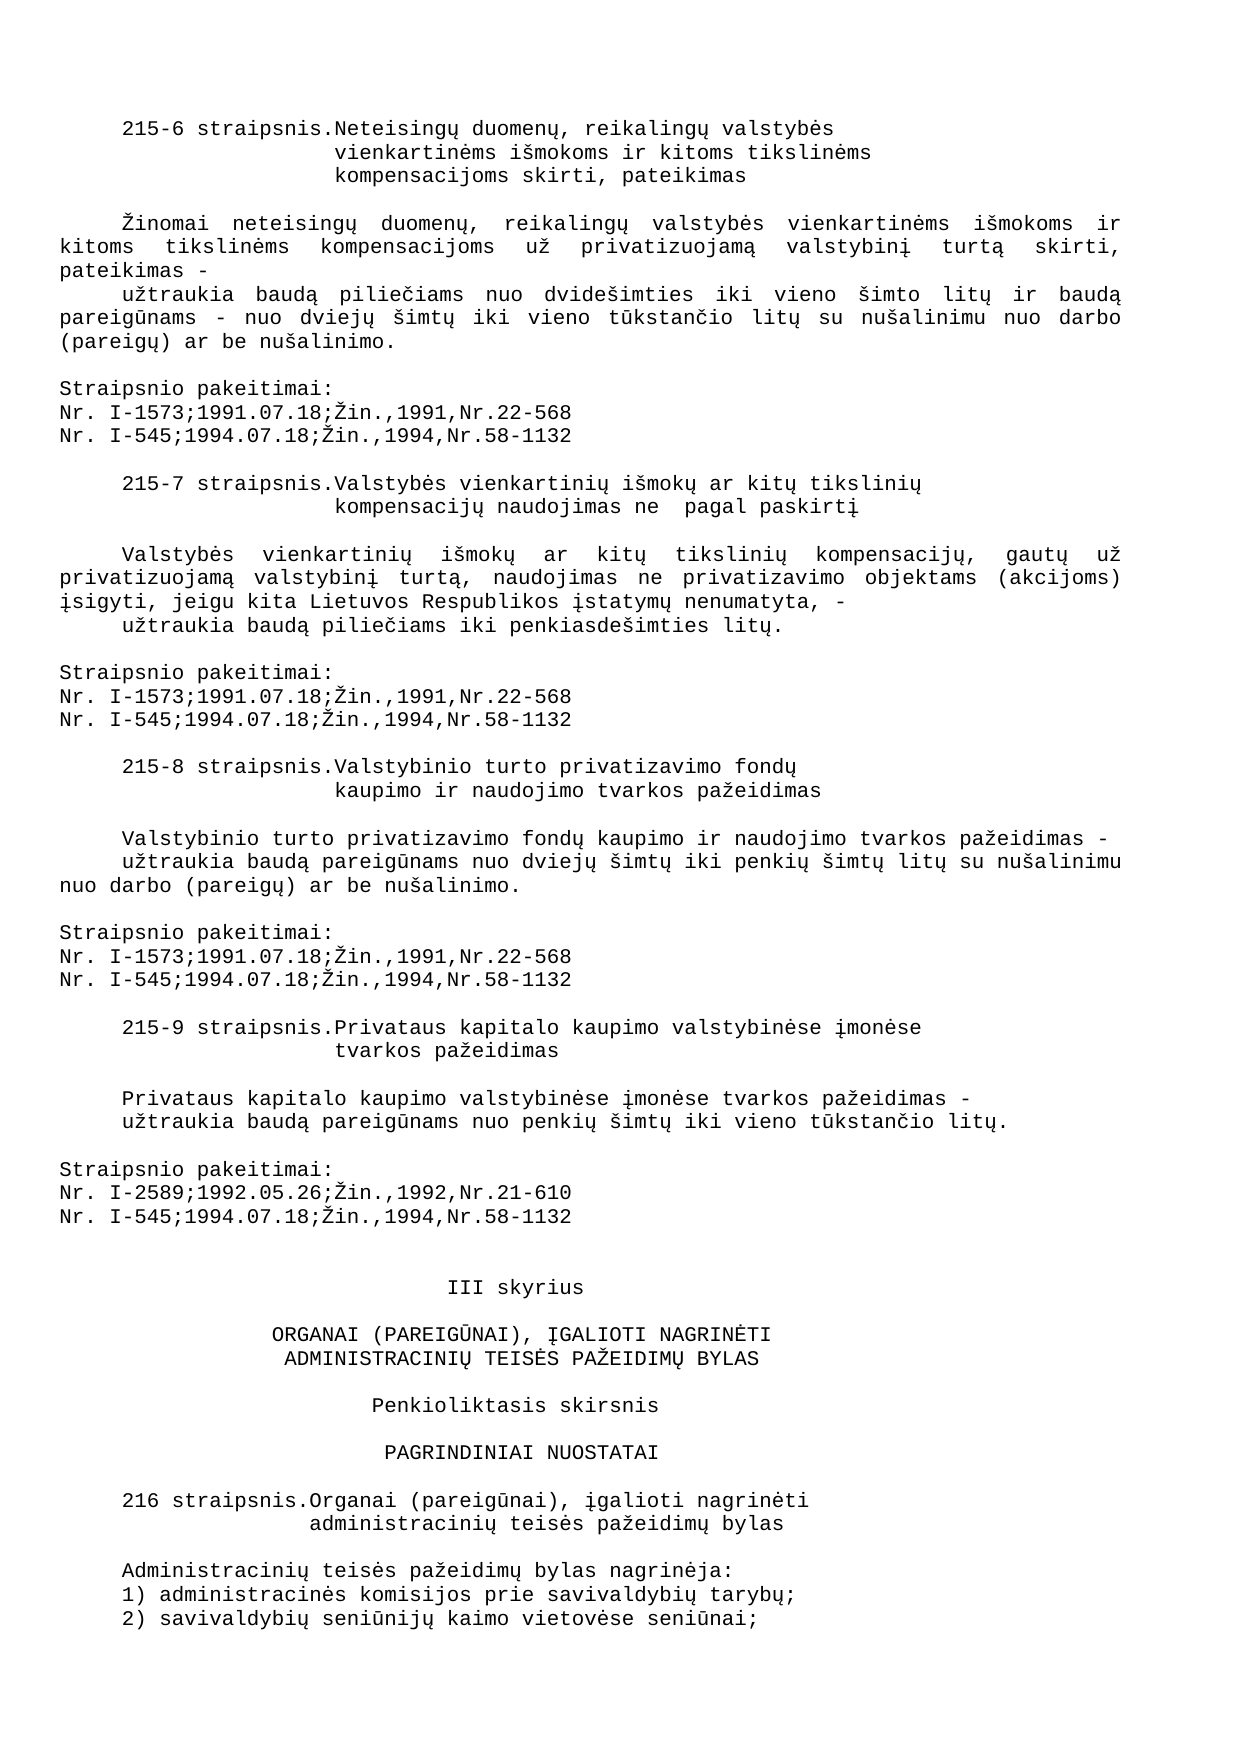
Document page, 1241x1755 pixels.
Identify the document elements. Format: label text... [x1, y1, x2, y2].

text Nr. I-545;1994.07.18;Žin.,1994,Nr.58-1132 [59, 709, 1122, 733]
text 215-9 straipsnis.Privataus kapitalo kaupimo valstybinėse įmonėse [59, 1017, 1122, 1040]
text 215-6 straipsnis.Neteisingų duomenų, reikalingų valstybės [59, 118, 1122, 142]
text 2) savivaldybių seniūnijų kaimo vietovėse seniūnai; [59, 1608, 1122, 1631]
text administracinių teisės pažeidimų bylas [59, 1513, 1122, 1537]
text ADMINISTRACINIŲ TEISĖS PAŽEIDIMŲ BYLAS [59, 1348, 1122, 1371]
text III skyrius [59, 1277, 1122, 1300]
text 215-8 straipsnis.Valstybinio turto privatizavimo fondų [59, 757, 1122, 780]
text Penkioliktasis skirsnis [59, 1395, 1122, 1419]
text 215-7 straipsnis.Valstybės vienkartinių išmokų ar kitų tikslinių [59, 473, 1122, 496]
text tvarkos pažeidimas [59, 1040, 1122, 1064]
text Administracinių teisės pažeidimų bylas nagrinėja: [59, 1561, 1122, 1584]
text užtraukia baudą piliečiams iki penkiasdešimties litų. [59, 615, 1122, 638]
text Nr. I-1573;1991.07.18;Žin.,1991,Nr.22-568 [59, 686, 1122, 709]
text Straipsnio pakeitimai: [59, 1158, 1122, 1182]
text Valstybės vienkartinių išmokų ar kitų tikslinių kompensacijų, gautų už privatizuojamą valstybinį turtą, naudojimas ne privatizavimo objektams (akcijoms) įsigyti, jeigu kita Lietuvos Respublikos įstatymų nenumatyta, - [59, 544, 1122, 615]
text užtraukia baudą piliečiams nuo dvidešimties iki vieno šimto litų ir baudą pareigūnams - nuo dviejų šimtų iki vieno tūkstančio litų su nušalinimu nuo darbo (pareigų) ar be nušalinimo. [59, 284, 1122, 354]
text 1) administracinės komisijos prie savivaldybių tarybų; [59, 1584, 1122, 1608]
text Nr. I-1573;1991.07.18;Žin.,1991,Nr.22-568 [59, 946, 1122, 969]
text ORGANAI (PAREIGŪNAI), ĮGALIOTI NAGRINĖTI [59, 1324, 1122, 1348]
text Nr. I-2589;1992.05.26;Žin.,1992,Nr.21-610 [59, 1182, 1122, 1206]
text Nr. I-545;1994.07.18;Žin.,1994,Nr.58-1132 [59, 426, 1122, 449]
text Nr. I-545;1994.07.18;Žin.,1994,Nr.58-1132 [59, 969, 1122, 993]
text Straipsnio pakeitimai: [59, 378, 1122, 402]
text kompensacijų naudojimas ne pagal paskirtį [59, 496, 1122, 520]
text užtraukia baudą pareigūnams nuo penkių šimtų iki vieno tūkstančio litų. [59, 1111, 1122, 1135]
text Nr. I-545;1994.07.18;Žin.,1994,Nr.58-1132 [59, 1206, 1122, 1229]
text užtraukia baudą pareigūnams nuo dviejų šimtų iki penkių šimtų litų su nušalinimu nuo darbo (pareigų) ar be nušalinimo. [59, 851, 1122, 898]
text kaupimo ir naudojimo tvarkos pažeidimas [59, 780, 1122, 804]
text PAGRINDINIAI NUOSTATAI [59, 1442, 1122, 1466]
text Straipsnio pakeitimai: [59, 662, 1122, 686]
text kompensacijoms skirti, pateikimas [59, 165, 1122, 189]
text Nr. I-1573;1991.07.18;Žin.,1991,Nr.22-568 [59, 402, 1122, 426]
text Valstybinio turto privatizavimo fondų kaupimo ir naudojimo tvarkos pažeidimas - [59, 827, 1122, 851]
text Privataus kapitalo kaupimo valstybinėse įmonėse tvarkos pažeidimas - [59, 1088, 1122, 1111]
text 216 straipsnis.Organai (pareigūnai), įgalioti nagrinėti [59, 1489, 1122, 1513]
text Straipsnio pakeitimai: [59, 922, 1122, 946]
text Žinomai neteisingų duomenų, reikalingų valstybės vienkartinėms išmokoms ir kitoms tikslinėms kompensacijoms už privatizuojamą valstybinį turtą skirti, pateikimas - [59, 213, 1122, 284]
text vienkartinėms išmokoms ir kitoms tikslinėms [59, 142, 1122, 165]
